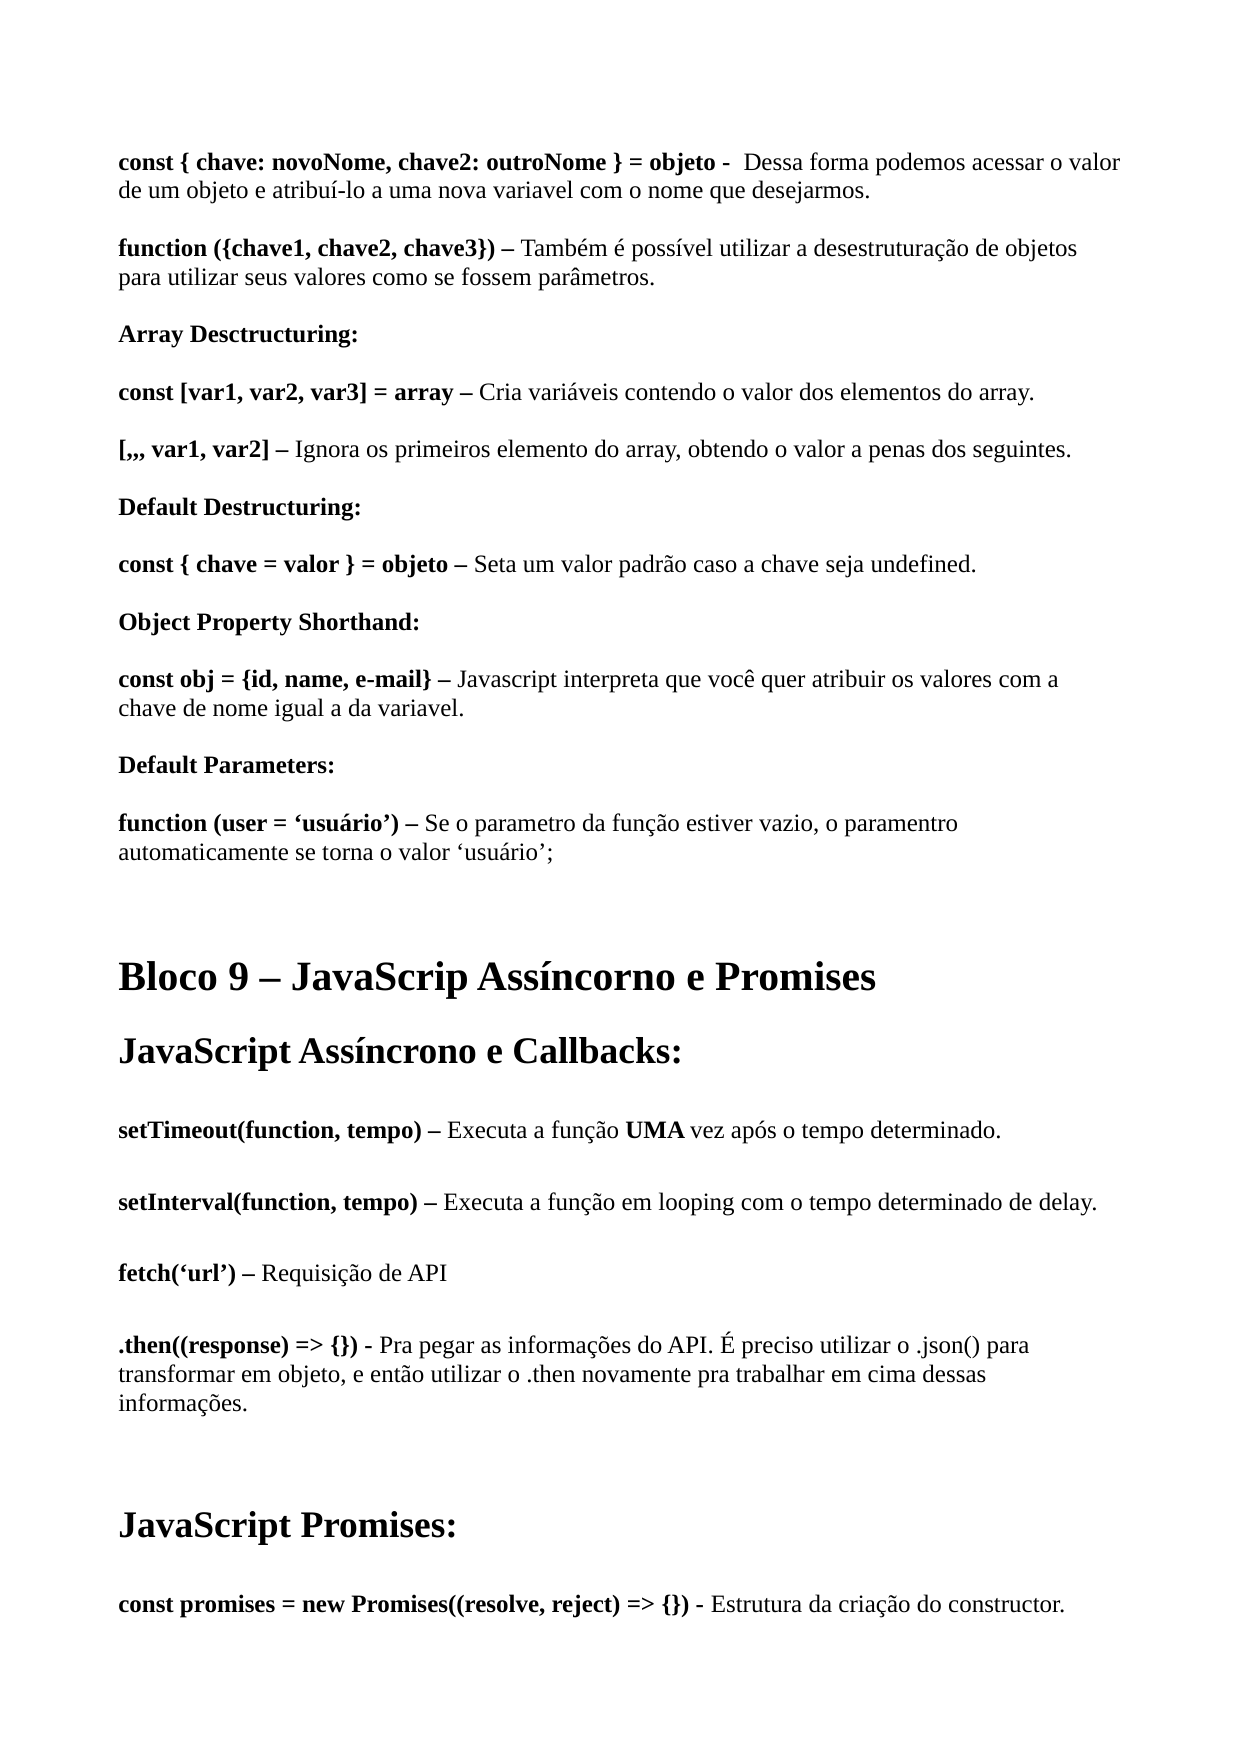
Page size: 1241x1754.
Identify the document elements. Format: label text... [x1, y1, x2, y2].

text Default Destructuring: [118, 492, 1122, 521]
text const promises = new Promises((resolve, reject) => {}) - Estrutura da criação do constructor. [118, 1589, 1122, 1618]
text function ({chave1, chave2, chave3}) – Também é possível utilizar a desestruturação de objetos para utilizar seus valores como se fossem parâmetros. [118, 233, 1122, 291]
text Object Property Shorthand: [118, 607, 1122, 636]
text [,,, var1, var2] – Ignora os primeiros elemento do array, obtendo o valor a penas dos seguintes. [118, 434, 1122, 463]
text setInterval(function, tempo) – Executa a função em looping com o tempo determinado de delay. [118, 1187, 1122, 1215]
text Default Parameters: [118, 751, 1122, 779]
text const { chave: novoNome, chave2: outroNome } = objeto - Dessa forma podemos acessar o valor de um objeto e atribuí-lo a uma nova variavel com o nome que desejarmos. [118, 147, 1122, 204]
text .then((response) => {}) - Pra pegar as informações do API. É preciso utilizar o .json() para transformar em objeto, e então utilizar o .then novamente pra trabalhar em cima dessas informações. [118, 1330, 1122, 1417]
text JavaScript Promises: [118, 1503, 1122, 1546]
text Array Desctructuring: [118, 319, 1122, 348]
text fetch(‘url’) – Requisição de API [118, 1258, 1122, 1287]
text Bloco 9 – JavaScrip Assíncorno e Promises [118, 952, 1122, 1000]
text JavaScript Assíncrono e Callbacks: [118, 1028, 1122, 1072]
text const [var1, var2, var3] = array – Cria variáveis contendo o valor dos elementos do array. [118, 377, 1122, 406]
text setTimeout(function, tempo) – Executa a função UMA vez após o tempo determinado. [118, 1115, 1122, 1143]
text const obj = {id, name, e-mail} – Javascript interpreta que você quer atribuir os valores com a chave de nome igual a da variavel. [118, 664, 1122, 722]
text const { chave = valor } = objeto – Seta um valor padrão caso a chave seja undefined. [118, 549, 1122, 578]
text function (user = ‘usuário’) – Se o parametro da função estiver vazio, o paramentro automaticamente se torna o valor ‘usuário’; [118, 808, 1122, 866]
